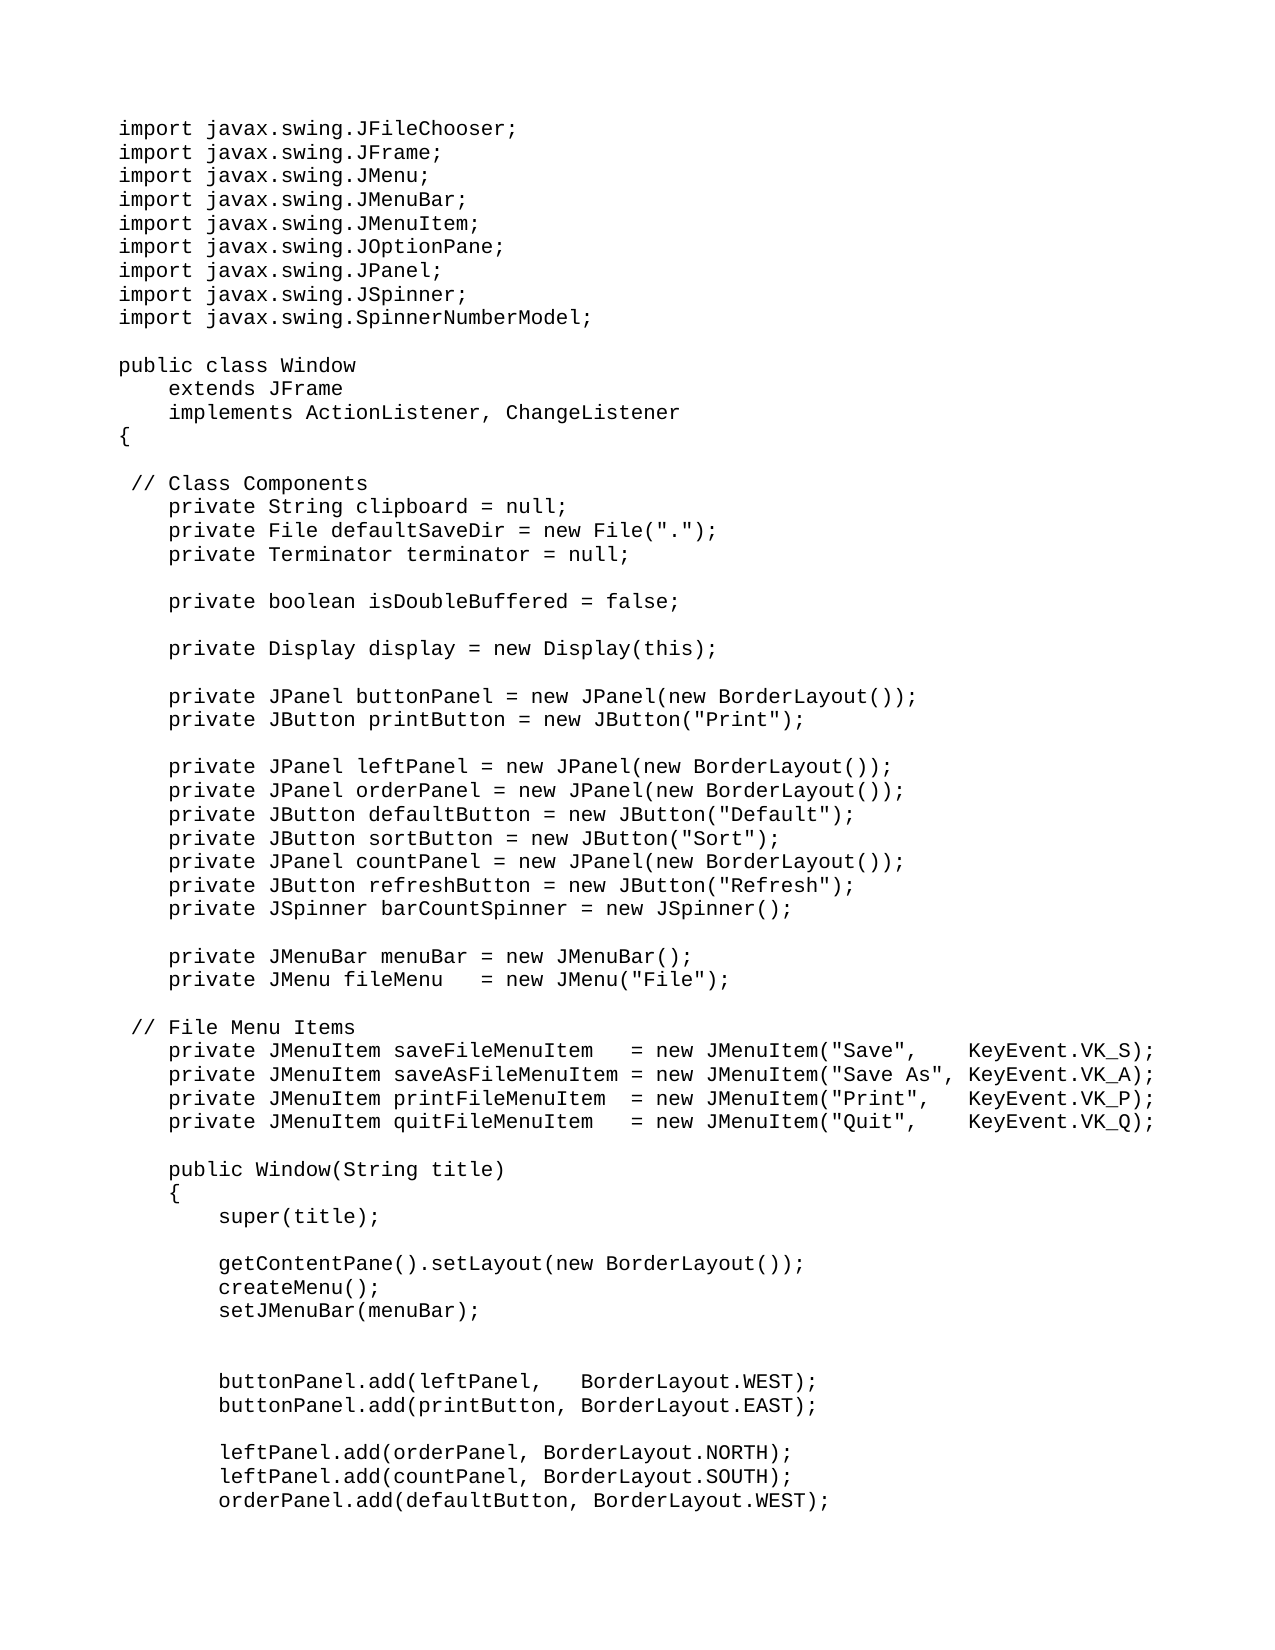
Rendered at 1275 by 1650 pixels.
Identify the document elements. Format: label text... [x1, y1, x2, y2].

text import javax.swing.JMenu; [118, 165, 1157, 189]
text private JPanel leftPanel = new JPanel(new BorderLayout()); [118, 757, 1157, 780]
text private JButton refreshButton = new JButton("Refresh"); [118, 875, 1157, 898]
text private JMenuItem printFileMenuItem = new JMenuItem("Print", KeyEvent.VK_P); [118, 1088, 1157, 1111]
text private String clipboard = null; [118, 496, 1157, 520]
text private JButton sortButton = new JButton("Sort"); [118, 827, 1157, 851]
text private boolean isDoubleBuffered = false; [118, 591, 1157, 615]
text private JMenu fileMenu = new JMenu("File"); [118, 969, 1157, 993]
text public class Window [118, 354, 1157, 378]
text import javax.swing.JFileChooser; [118, 118, 1157, 142]
text orderPanel.add(defaultButton, BorderLayout.WEST); [118, 1489, 1157, 1513]
text import javax.swing.JMenuBar; [118, 189, 1157, 213]
text super(title); [118, 1206, 1157, 1229]
text import javax.swing.JFrame; [118, 142, 1157, 165]
text private JMenuItem saveAsFileMenuItem = new JMenuItem("Save As", KeyEvent.VK_A); [118, 1064, 1157, 1088]
text public Window(String title) [118, 1158, 1157, 1182]
text { [118, 426, 1157, 449]
text import javax.swing.JMenuItem; [118, 213, 1157, 236]
text private JButton printButton = new JButton("Print"); [118, 709, 1157, 733]
text leftPanel.add(countPanel, BorderLayout.SOUTH); [118, 1466, 1157, 1489]
text getContentPane().setLayout(new BorderLayout()); [118, 1253, 1157, 1277]
text buttonPanel.add(printButton, BorderLayout.EAST); [118, 1395, 1157, 1419]
text private JMenuItem saveFileMenuItem = new JMenuItem("Save", KeyEvent.VK_S); [118, 1040, 1157, 1064]
text private JPanel countPanel = new JPanel(new BorderLayout()); [118, 851, 1157, 875]
text // File Menu Items [118, 1017, 1157, 1040]
text { [118, 1182, 1157, 1206]
text private File defaultSaveDir = new File("."); [118, 520, 1157, 544]
text private Display display = new Display(this); [118, 638, 1157, 662]
text implements ActionListener, ChangeListener [118, 402, 1157, 426]
text import javax.swing.JPanel; [118, 260, 1157, 284]
text private JPanel buttonPanel = new JPanel(new BorderLayout()); [118, 686, 1157, 709]
text leftPanel.add(orderPanel, BorderLayout.NORTH); [118, 1442, 1157, 1466]
text private JPanel orderPanel = new JPanel(new BorderLayout()); [118, 780, 1157, 804]
text setJMenuBar(menuBar); [118, 1300, 1157, 1324]
text import javax.swing.SpinnerNumberModel; [118, 307, 1157, 331]
text // Class Components [118, 473, 1157, 496]
text createMenu(); [118, 1277, 1157, 1300]
text import javax.swing.JOptionPane; [118, 236, 1157, 260]
text import javax.swing.JSpinner; [118, 284, 1157, 307]
text extends JFrame [118, 378, 1157, 402]
text private JMenuBar menuBar = new JMenuBar(); [118, 946, 1157, 969]
text buttonPanel.add(leftPanel, BorderLayout.WEST); [118, 1371, 1157, 1395]
text private JMenuItem quitFileMenuItem = new JMenuItem("Quit", KeyEvent.VK_Q); [118, 1111, 1157, 1135]
text private JSpinner barCountSpinner = new JSpinner(); [118, 898, 1157, 922]
text private JButton defaultButton = new JButton("Default"); [118, 804, 1157, 827]
text private Terminator terminator = null; [118, 544, 1157, 567]
